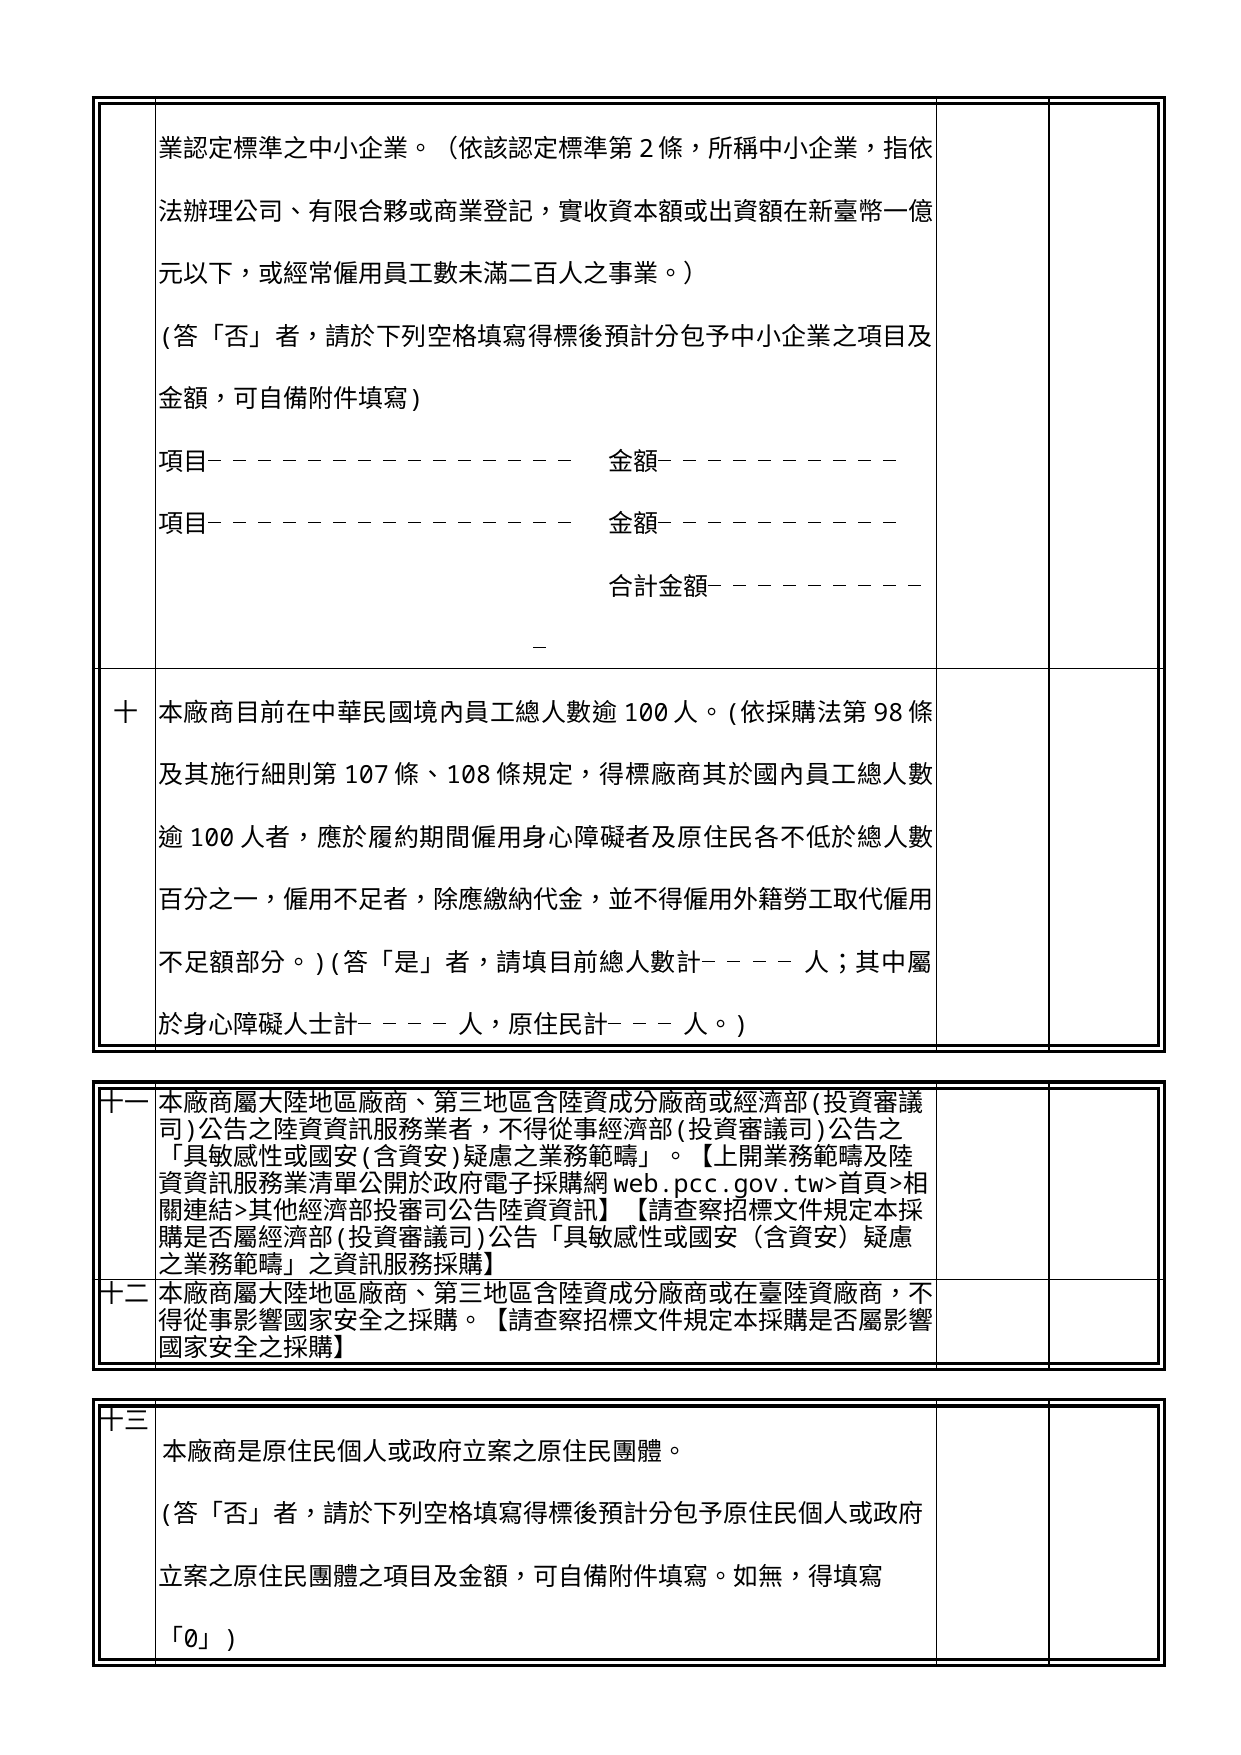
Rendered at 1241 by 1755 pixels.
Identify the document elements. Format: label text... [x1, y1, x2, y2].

table_header [937, 105, 1048, 668]
table_cell 十 [101, 669, 155, 1044]
table_header [1050, 105, 1157, 668]
table_header [1050, 1090, 1157, 1279]
table_header 本廠商屬大陸地區廠商、第三地區含陸資成分廠商或經濟部(投資審議司)公告之陸資資訊服務業者，不得從事經濟部(投資審議司)公告之「具敏感性或國安(含資安)疑慮之業務範疇」。【上開業務範疇及陸資資訊服務業清單公開於政府電子採購網web.pcc.gov.tw>首頁>相關連結>其他經濟部投審司公告陸資資訊】【請查察招標文件規定本採購是否屬經濟部(投資審議司)公告「具敏感性或國安（含資安）疑慮之業務範疇」之資訊服務採購】 [156, 1090, 936, 1279]
table_header [1050, 1084, 1162, 1279]
table_header 十三 [96, 1401, 155, 1657]
table_cell 本廠商目前在中華民國境內員工總人數逾100人。(依採購法第98條及其施行細則第107條、108條規定，得標廠商其於國內員工總人數逾100人者，應於履約期間僱用身心障礙者及原住民各不低於總人數百分之一，僱用不足者，除應繳納代金，並不得僱用外籍勞工取代僱用不足額部分。)(答「是」者，請填目前總人數計╴╴╴╴人；其中屬於身心障礙人士計╴╴╴╴人，原住民計╴╴╴人。) [156, 669, 936, 1044]
table_header [937, 1408, 1048, 1657]
table_cell [937, 669, 1048, 1044]
table_cell 本廠商屬大陸地區廠商、第三地區含陸資成分廠商或在臺陸資廠商，不得從事影響國家安全之採購。【請查察招標文件規定本採購是否屬影響國家安全之採購】 [156, 1280, 936, 1362]
table_cell [1050, 669, 1157, 1044]
table_cell 十二 [101, 1280, 155, 1362]
table_header [1050, 99, 1162, 668]
table_cell [1050, 1280, 1157, 1362]
table_header 十一 [96, 1084, 155, 1279]
table_header 業認定標準之中小企業。（依該認定標準第2條，所稱中小企業，指依法辦理公司、有限合夥或商業登記，實收資本額或出資額在新臺幣一億元以下，或經常僱用員工數未滿二百人之事業。） (答「否」者，請於下列空格填寫得標後預計分包予中小企業之項目及金額，可自備附件填寫) 項目╴╴╴╴╴╴╴╴╴╴╴╴╴╴╴ 金額╴╴╴╴╴╴╴╴╴╴ 項目╴╴╴╴╴╴╴╴╴╴╴╴╴╴╴ 金額╴╴╴╴╴╴╴╴╴╴ 合計金額╴╴╴╴╴╴╴╴╴╴ [156, 105, 936, 668]
table_header 本廠商是原住民個人或政府立案之原住民團體。 (答「否」者，請於下列空格填寫得標後預計分包予原住民個人或政府立案之原住民團體之項目及金額，可自備附件填寫。如無，得填寫「0」) [156, 1408, 936, 1657]
table_header [1050, 1401, 1162, 1657]
table_cell [937, 1280, 1048, 1362]
table_header [96, 99, 155, 668]
table_header [1050, 1408, 1157, 1657]
table_header [937, 1090, 1048, 1279]
